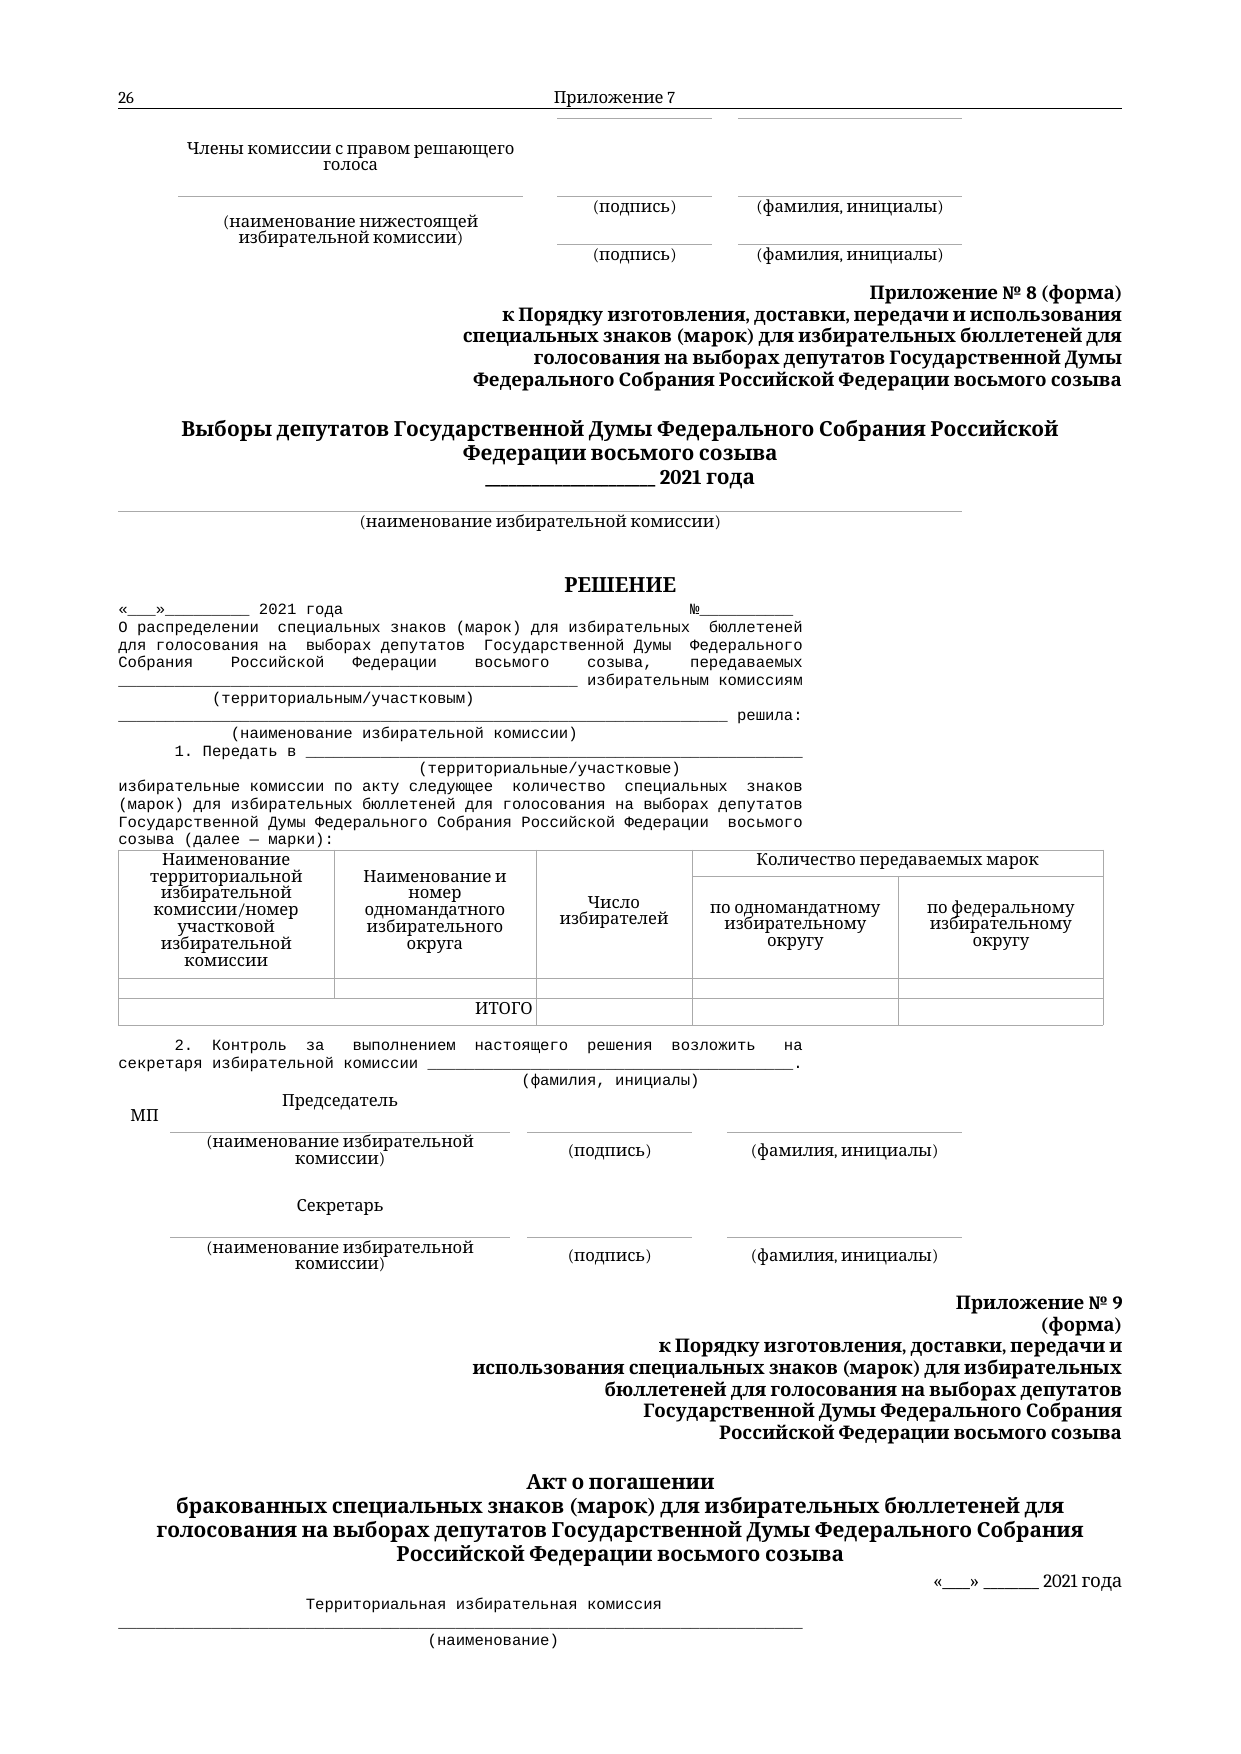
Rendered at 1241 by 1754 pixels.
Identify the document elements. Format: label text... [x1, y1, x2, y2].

text (территориальным/участковым) [118, 690, 1122, 708]
table_cell [712, 196, 738, 223]
table_cell [693, 979, 898, 998]
text _________________________________________________________________________ [118, 1614, 1122, 1632]
table_header Количество передаваемых марок [693, 851, 1103, 876]
table_cell [692, 1175, 727, 1196]
table_cell [738, 119, 962, 196]
table_cell [510, 1196, 527, 1280]
text (фамилия, инициалы) [118, 1073, 1122, 1090]
table_cell [527, 1196, 692, 1237]
text созыва (далее — марки): [118, 832, 1122, 849]
table_header [727, 1090, 962, 1132]
table_cell [523, 118, 557, 196]
text (территориальные/участковые) [118, 761, 1122, 779]
table_cell (фамилия, инициалы) [738, 245, 962, 270]
table_cell (фамилия, инициалы) [727, 1133, 962, 1175]
table_cell (подпись) [527, 1238, 692, 1280]
table_cell [527, 1175, 692, 1196]
table_cell [118, 1196, 170, 1280]
text «___»_________ 2021 года №__________ [118, 602, 1122, 619]
text секретаря избирательной комиссии _______________________________________. [118, 1055, 1122, 1073]
table_cell (подпись) [527, 1133, 692, 1175]
text Государственной Думы Федерального Собрания Российской Федерации восьмого [118, 814, 1122, 832]
table_cell Секретарь [170, 1196, 509, 1237]
table_cell [727, 1175, 962, 1196]
table_cell [510, 1175, 527, 1196]
table_cell [118, 118, 178, 270]
table_cell (фамилия, инициалы) [727, 1238, 962, 1280]
subtitle РЕШЕНИЕ [118, 573, 1122, 597]
table_cell [335, 979, 536, 998]
text _________________________________________________________________ решила: [118, 708, 1122, 726]
subtitle Акт о погашении бракованных специальных знаков (марок) для избирательных бюллетеней для голосования на выборах депутатов Государственной Думы Федерального Собрания Российской Федерации восьмого созыва [118, 1471, 1122, 1567]
table_cell (подпись) [557, 245, 712, 270]
table_header Председатель [170, 1090, 509, 1132]
text 2. Контроль за выполнением настоящего решения возложить на [118, 1037, 1122, 1055]
table_cell [118, 1132, 170, 1175]
text Территориальная избирательная комиссия [118, 1597, 1122, 1614]
text _________________________________________________ избирательным комиссиям [118, 672, 1122, 690]
table_cell [523, 223, 557, 270]
text (наименование избирательной комиссии) [118, 726, 1122, 743]
table_header Число избирателей [537, 851, 692, 978]
text избирательные комиссии по акту следующее количество специальных знаков [118, 779, 1122, 796]
table_cell (наименование избирательной комиссии) [118, 512, 962, 538]
table_header [692, 1090, 727, 1175]
table_cell [537, 979, 692, 998]
text О распределении специальных знаков (марок) для избирательных бюллетеней [118, 619, 1122, 637]
table_cell [523, 196, 557, 223]
text для голосования на выборах депутатов Государственной Думы Федерального [118, 637, 1122, 655]
table_header [118, 494, 962, 511]
table_cell [738, 223, 962, 243]
table_cell [693, 999, 898, 1025]
table_header Наименование и номер одномандатного избирательного округа [335, 851, 536, 978]
table_cell Члены комиссии с правом решающего голоса [178, 138, 523, 196]
table_cell (подпись) [557, 197, 712, 223]
text Приложение № 9 (форма) к Порядку изготовления, доставки, передачи и использования специальных знаков (марок) для избирательных бюллетеней для голосования на выборах депутатов Государственной Думы Федерального Собрания Российской Федерации восьмого созыва [118, 1293, 1122, 1444]
table_cell [557, 223, 712, 243]
table_cell ИТОГО [119, 999, 536, 1025]
text «____» ________ 2021 года [118, 1571, 1122, 1592]
table_cell [178, 118, 523, 138]
subtitle Выборы депутатов Государственной Думы Федерального Собрания Российской Федерации восьмого созыва ______________________ 2021 года [118, 418, 1122, 490]
table_header [527, 1090, 692, 1132]
table_header Наименование территориальной избирательной комиссии/номер участковой избирательной комиссии [119, 851, 334, 978]
table_cell [727, 1196, 962, 1237]
text Собрания Российской Федерации восьмого созыва, передаваемых [118, 655, 1122, 672]
table_cell (наименование избирательной комиссии) [170, 1238, 509, 1280]
table_cell (фамилия, инициалы) [738, 197, 962, 223]
text (марок) для избирательных бюллетеней для голосования на выборах депутатов [118, 796, 1122, 814]
table_cell [712, 223, 738, 270]
table_cell по одномандатному избирательному округу [693, 877, 898, 978]
table_cell [537, 999, 692, 1025]
text (наименование) [118, 1632, 1122, 1650]
table_cell (наименование нижестоящей избирательной комиссии) [178, 197, 523, 270]
table_header МП [118, 1090, 170, 1132]
table_cell по федеральному избирательному округу [899, 877, 1103, 978]
table_header [510, 1090, 527, 1175]
text 1. Передать в _____________________________________________________ [118, 743, 1122, 761]
table_cell [692, 1196, 727, 1280]
table_cell (наименование избирательной комиссии) [170, 1133, 509, 1175]
table_cell [899, 999, 1103, 1025]
table_cell [118, 1175, 170, 1196]
table_cell [170, 1175, 509, 1196]
text Приложение № 8 (форма) к Порядку изготовления, доставки, передачи и использования специальных знаков (марок) для избирательных бюллетеней для голосования на выборах депутатов Государственной Думы Федерального Собрания Российской Федерации восьмого созыва [118, 283, 1122, 391]
table_cell [712, 118, 738, 196]
table_cell [119, 979, 334, 998]
table_cell [557, 119, 712, 196]
table_cell [899, 979, 1103, 998]
